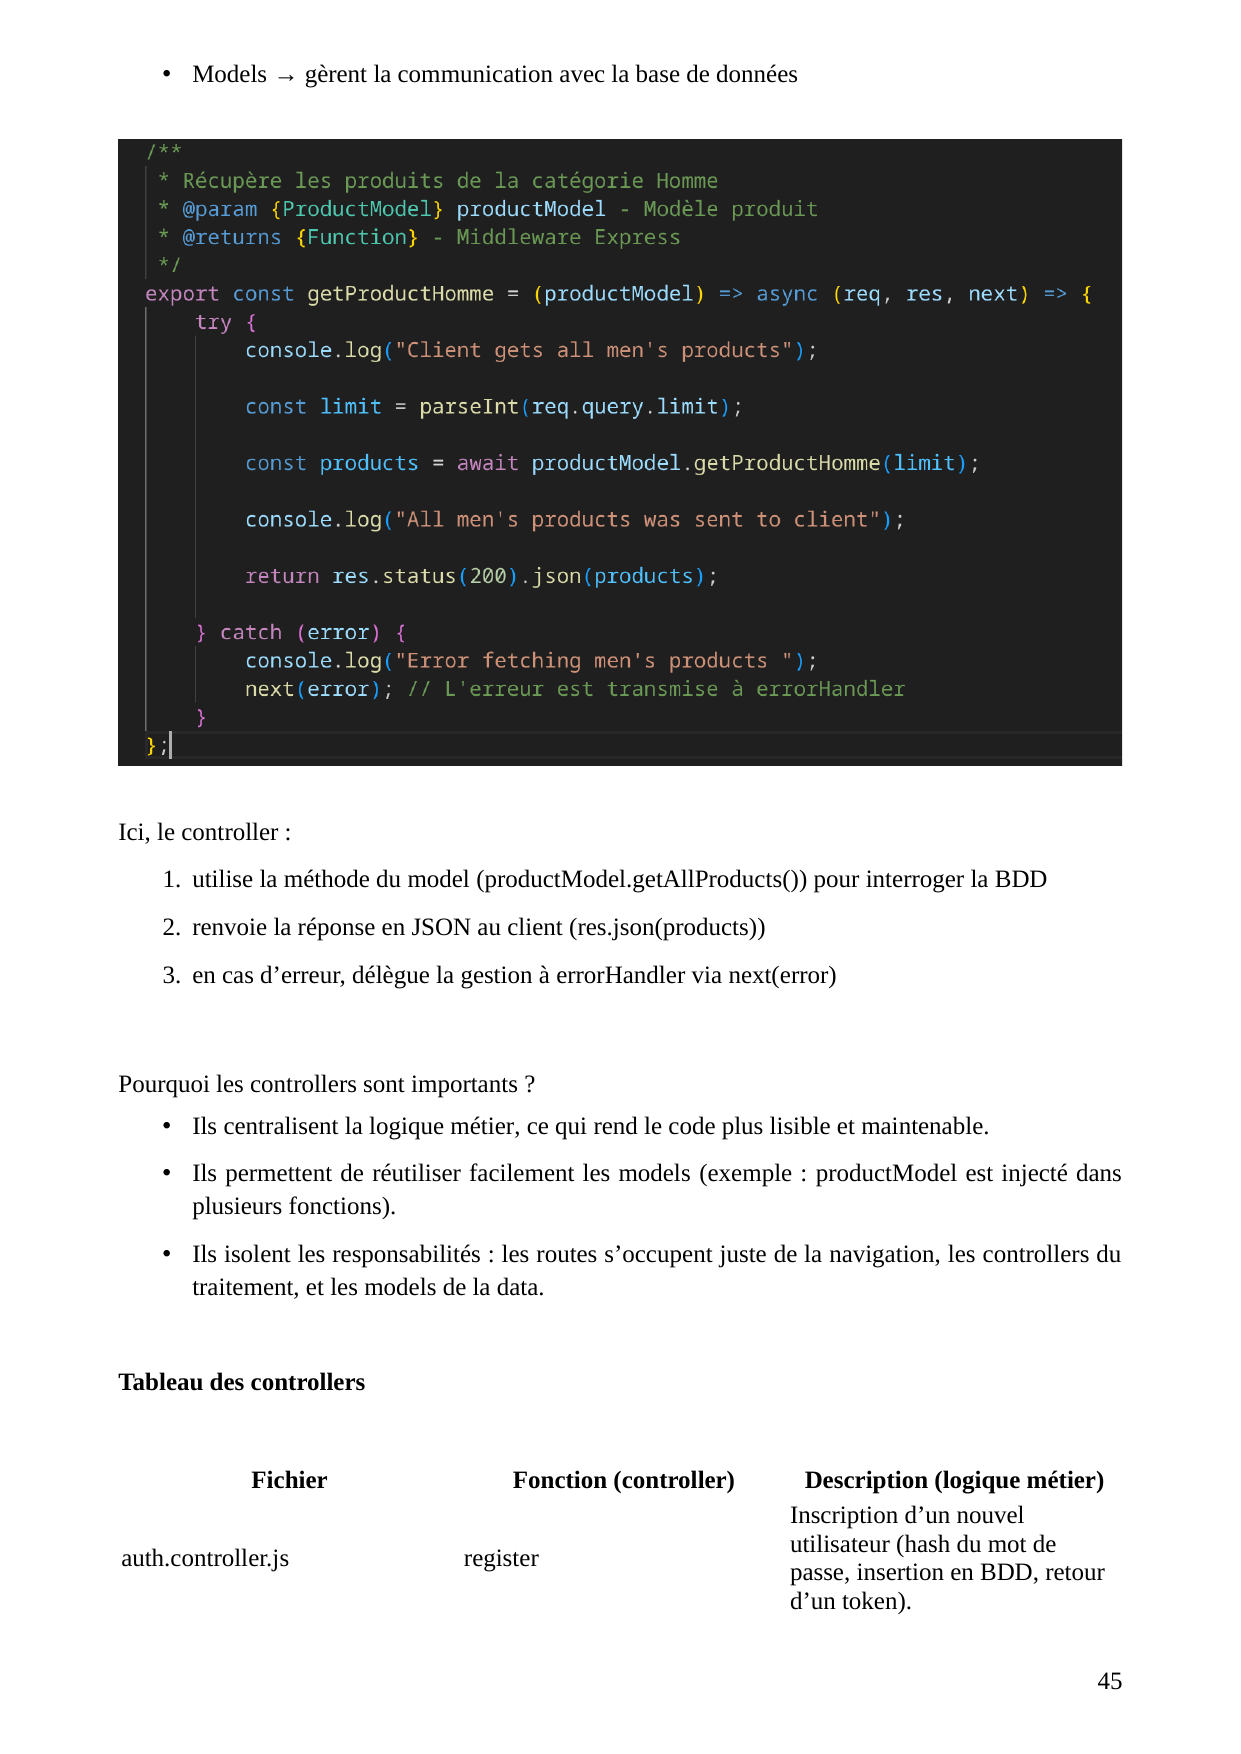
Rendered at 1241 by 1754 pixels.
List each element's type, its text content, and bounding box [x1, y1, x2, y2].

picture [118, 139, 1123, 766]
table_cell register [461, 1497, 787, 1618]
table_cell auth.controller.js [118, 1497, 461, 1618]
list Ils centralisent la logique métier, ce qui rend le code plus lisible et maintenable. [162, 1111, 1122, 1139]
table_header Fichier [118, 1463, 461, 1497]
table_header Description (logique métier) [787, 1463, 1122, 1497]
table_header Fonction (controller) [461, 1463, 787, 1497]
list utilise la méthode du model (productModel.getAllProducts()) pour interroger la BDD [162, 864, 1122, 893]
text Tableau des controllers [118, 1367, 1122, 1396]
list en cas d’erreur, délègue la gestion à errorHandler via next(error) [162, 960, 1122, 988]
table_cell Inscription d’un nouvel utilisateur (hash du mot de passe, insertion en BDD, retour d’un token). [787, 1497, 1122, 1618]
list Models → gèrent la communication avec la base de données [162, 59, 1122, 88]
text Ici, le controller : [118, 817, 1122, 846]
list Ils permettent de réutiliser facilement les models (exemple : productModel est injecté dans plusieurs fonctions). [162, 1158, 1122, 1220]
list renvoie la réponse en JSON au client (res.json(products)) [162, 912, 1122, 941]
subtitle Pourquoi les controllers sont importants ? [118, 1069, 1122, 1098]
list Ils isolent les responsabilités : les routes s’occupent juste de la navigation, les controllers du traitement, et les models de la data. [162, 1239, 1122, 1301]
